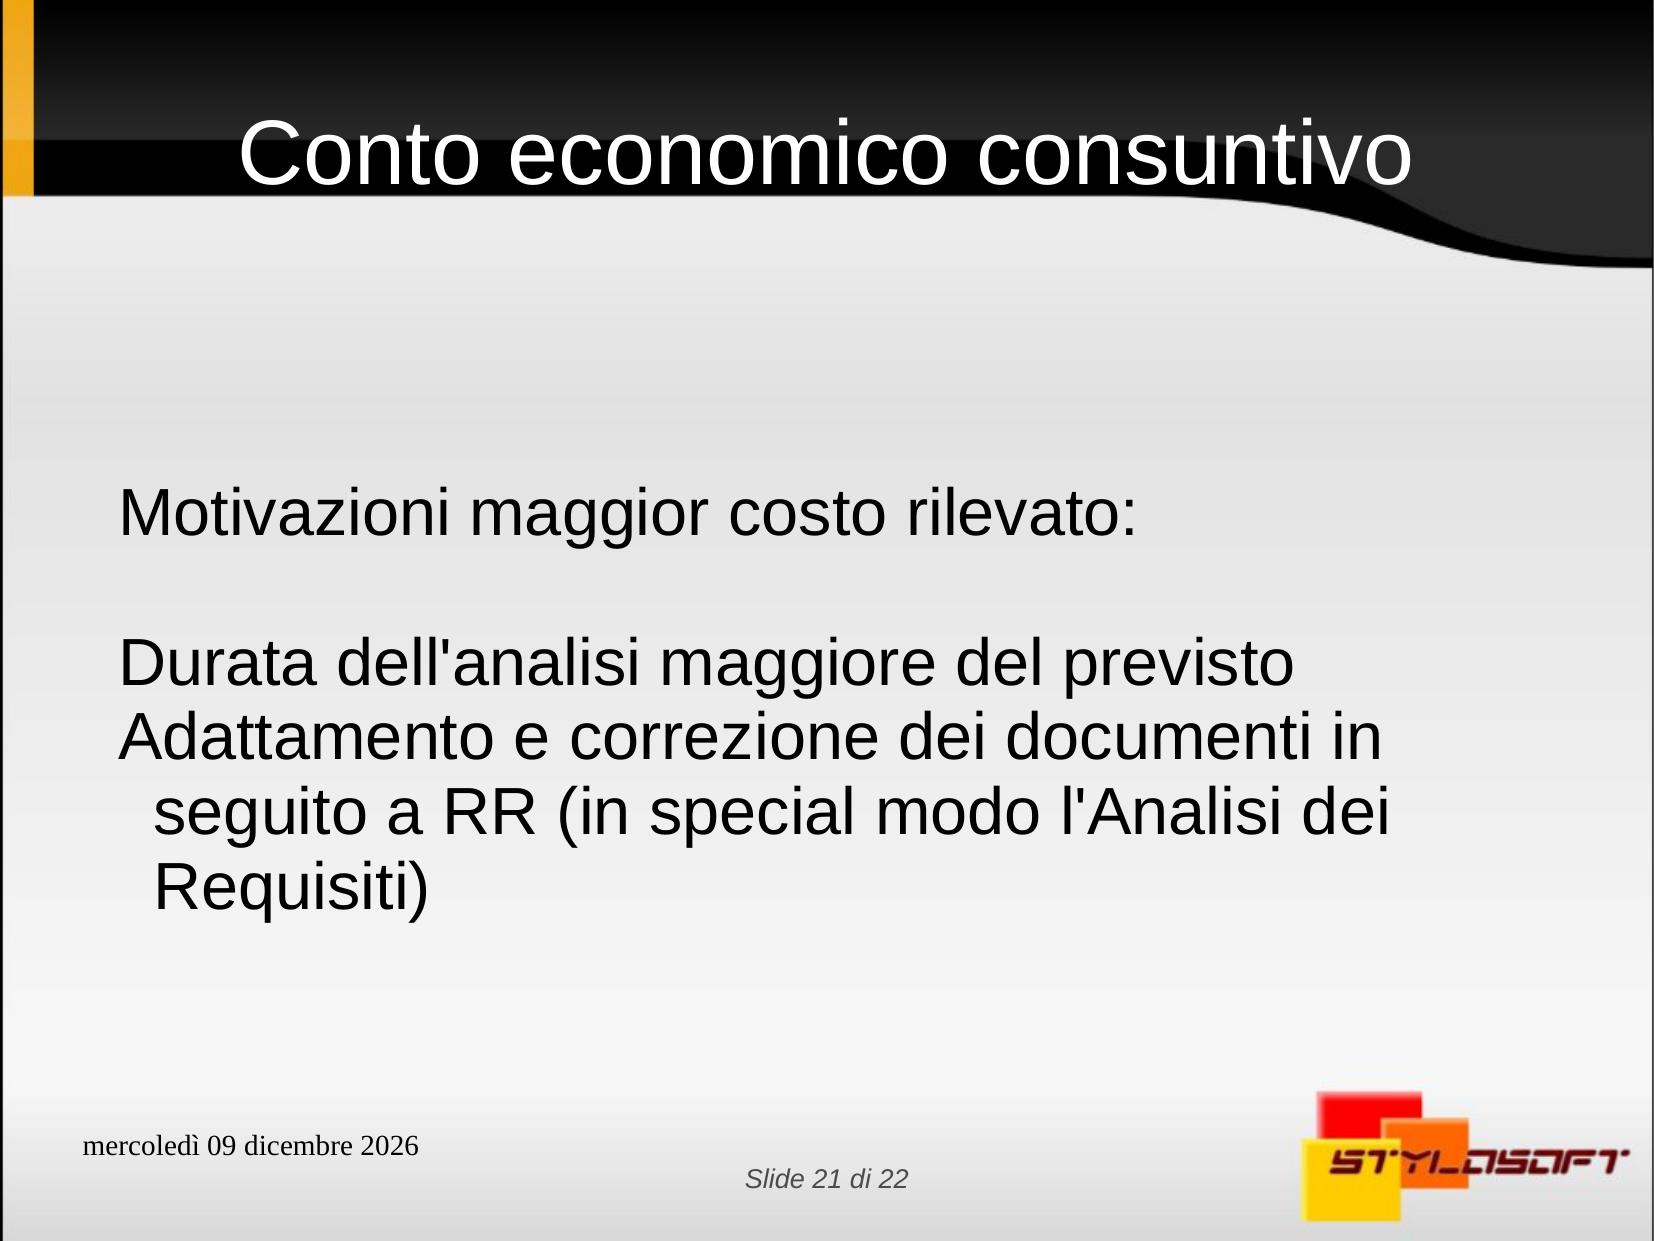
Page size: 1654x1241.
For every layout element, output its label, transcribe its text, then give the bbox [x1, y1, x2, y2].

subtitle Motivazioni maggior costo rilevato: Durata dell'analisi maggiore del previsto Adattamento e correzione dei documenti in seguito a RR (in special modo l'Analisi dei Requisiti) [82, 297, 1571, 1102]
title Conto economico consuntivo [82, 56, 1571, 250]
text_box Slide <numero> di 22 [0, 1156, 1654, 1241]
picture [0, 0, 1654, 1156]
